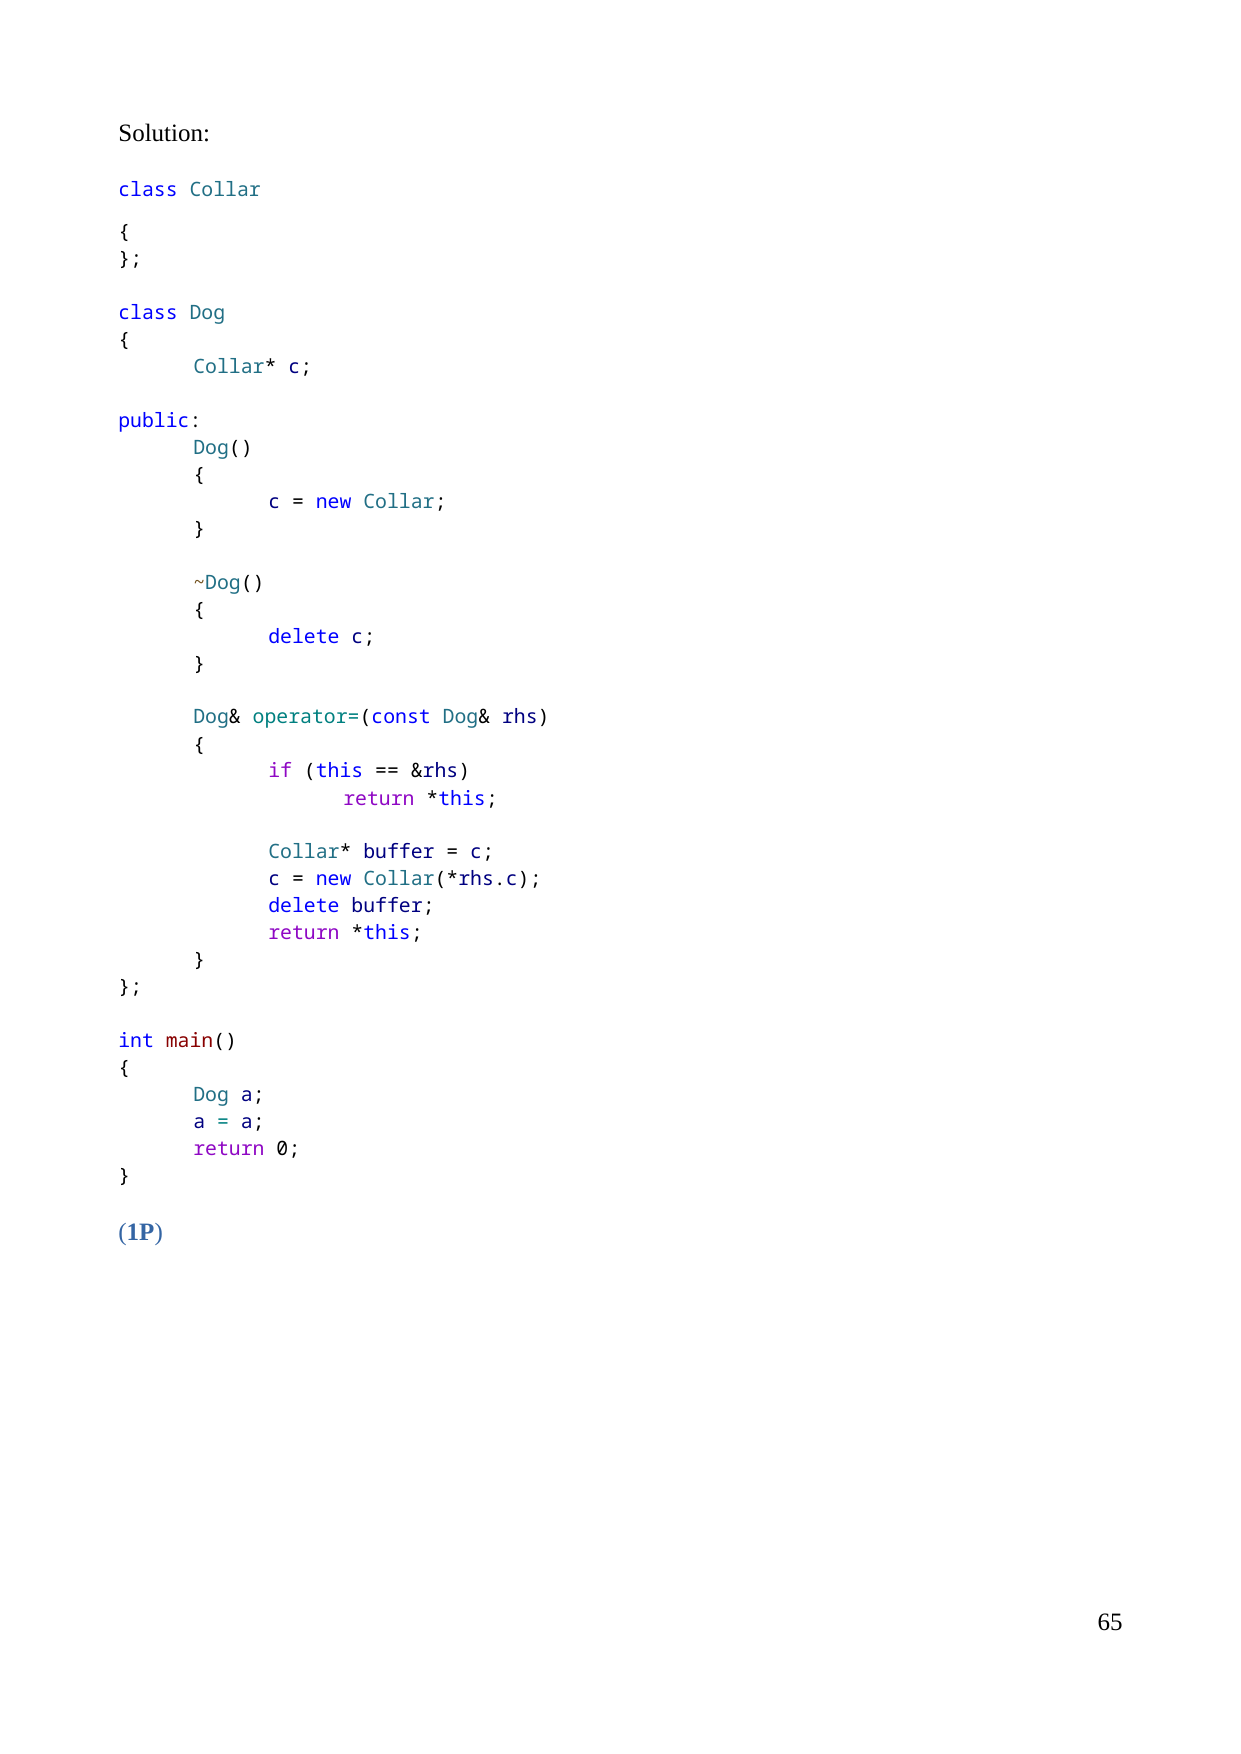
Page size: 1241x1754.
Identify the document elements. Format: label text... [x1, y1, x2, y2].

text } [118, 514, 1122, 541]
text { [118, 730, 1122, 757]
text return *this; [118, 784, 1122, 811]
text a = a; [118, 1107, 1122, 1134]
text public: [118, 406, 1122, 433]
text ~Dog() [118, 568, 1122, 595]
text Collar* c; [118, 352, 1122, 379]
text { [118, 1053, 1122, 1081]
text c = new Collar(*rhs.c); [118, 865, 1122, 892]
text delete buffer; [118, 892, 1122, 919]
text if (this == &rhs) [118, 757, 1122, 784]
text Dog& operator=(const Dog& rhs) [118, 703, 1122, 730]
text c = new Collar; [118, 487, 1122, 514]
text { [118, 595, 1122, 622]
text } (1P) [118, 1161, 1122, 1246]
text Dog a; [118, 1081, 1122, 1107]
text int main() [118, 1027, 1122, 1053]
text } [118, 649, 1122, 676]
text { [118, 217, 1122, 244]
text }; [118, 244, 1122, 271]
text Collar* buffer = c; [118, 838, 1122, 865]
text } [118, 946, 1122, 973]
text class Dog [118, 298, 1122, 325]
text }; [118, 973, 1122, 999]
text { [118, 325, 1122, 352]
text delete c; [118, 622, 1122, 649]
text Dog() [118, 433, 1122, 460]
text return 0; [118, 1134, 1122, 1161]
text { [118, 460, 1122, 487]
text return *this; [118, 919, 1122, 946]
text Solution: class Collar [118, 118, 1122, 203]
